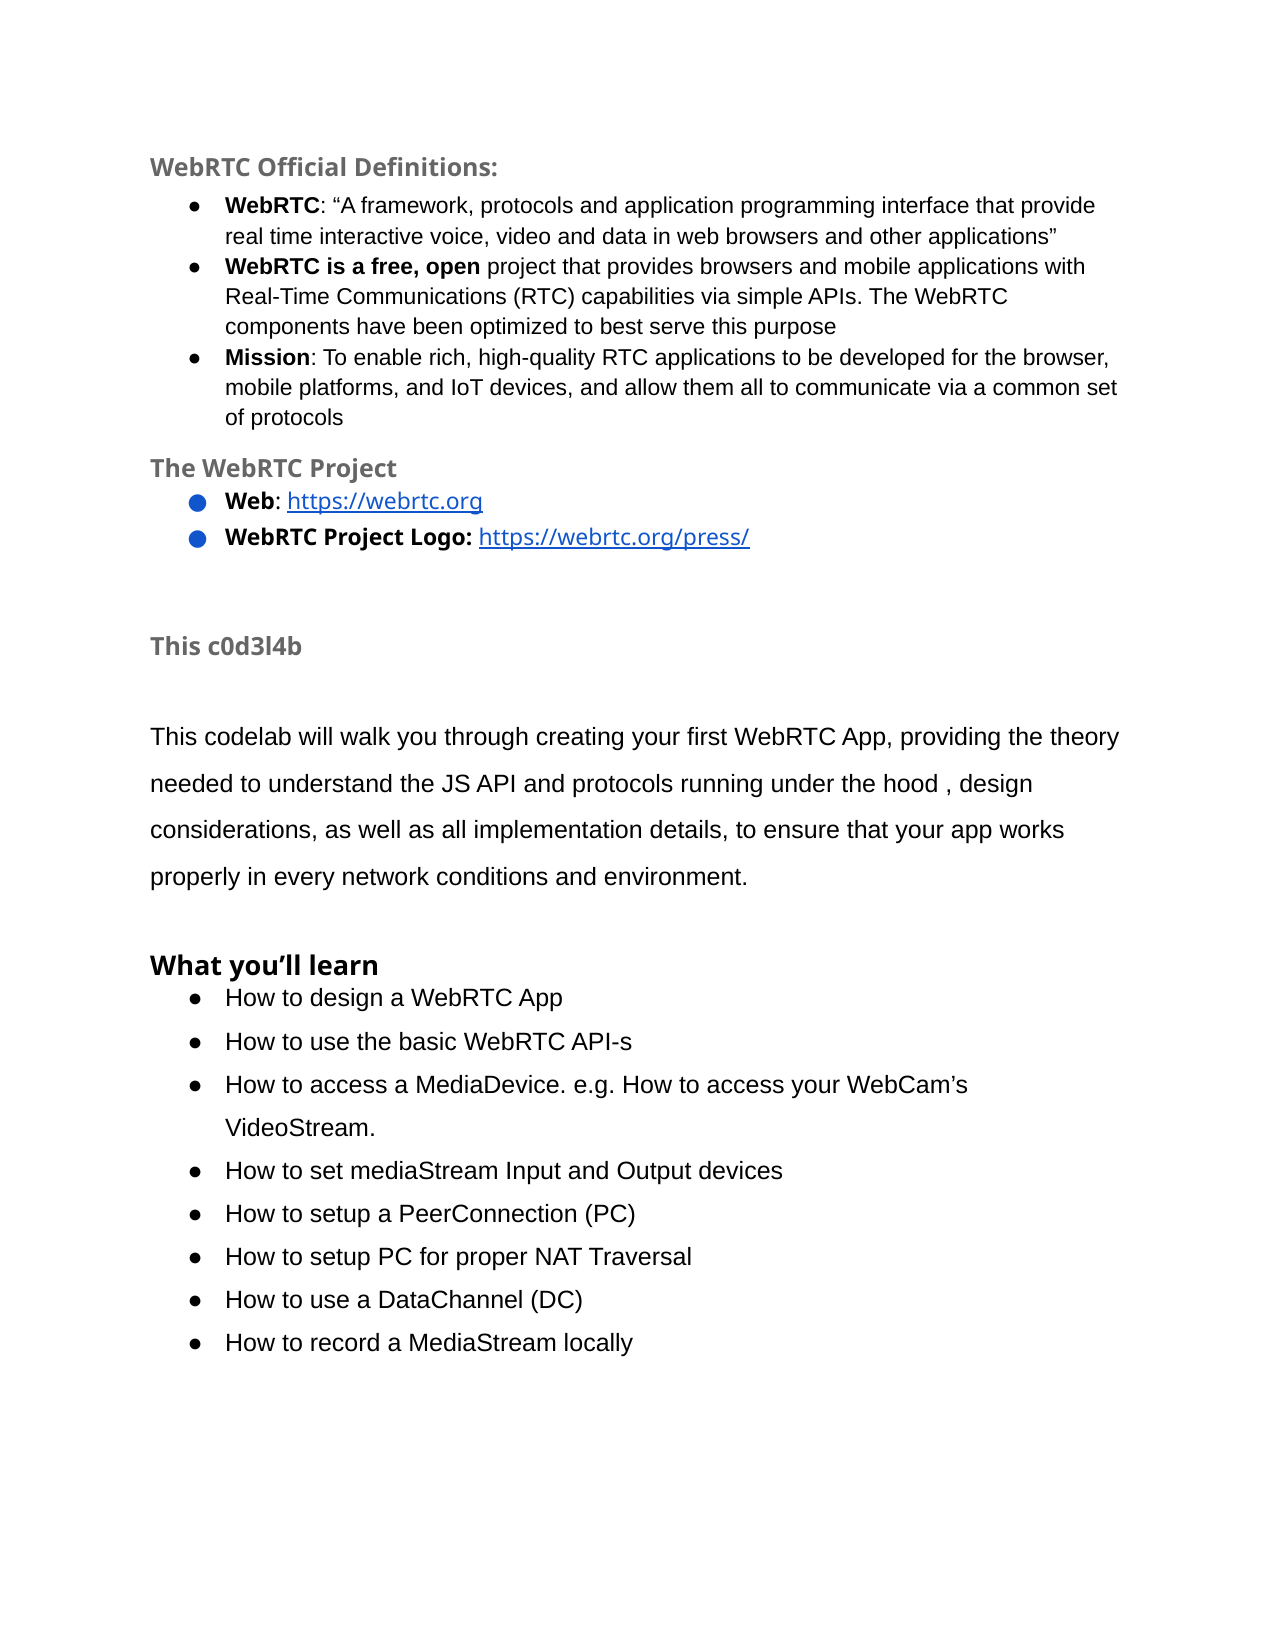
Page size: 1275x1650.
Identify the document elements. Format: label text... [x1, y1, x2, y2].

list How to setup a PeerConnection (PC) [187, 1199, 1125, 1228]
subtitle WebRTC Official Definitions: [150, 150, 1125, 184]
list How to set mediaStream Input and Output devices [187, 1156, 1125, 1184]
list How to setup PC for proper NAT Traversal [187, 1242, 1125, 1271]
list WebRTC Project Logo: https://webrtc.org/press/ [187, 521, 1125, 552]
subtitle What you’ll learn [150, 946, 1125, 983]
list Mission: To enable rich, high-quality RTC applications to be developed for the browser, mobile platforms, and IoT devices, and allow them all to communicate via a common set of protocols [187, 343, 1125, 430]
list How to record a MediaStream locally [187, 1328, 1125, 1357]
list How to access a MediaDevice. e.g. How to access your WebCam’s VideoStream. [187, 1069, 1125, 1141]
list How to use the basic WebRTC API-s [187, 1026, 1125, 1055]
list How to use a DataChannel (DC) [187, 1285, 1125, 1314]
text This codelab will walk you through creating your first WebRTC App, providing the theory needed to understand the JS API and protocols running under the hood , design considerations, as well as all implementation details, to ensure that your app works properly in every network conditions and environment. [150, 722, 1125, 891]
subtitle This c0d3l4b [150, 573, 1125, 663]
list WebRTC: “A framework, protocols and application programming interface that provide real time interactive voice, video and data in web browsers and other applications” [187, 192, 1125, 249]
list WebRTC is a free, open project that provides browsers and mobile applications with Real-Time Communications (RTC) capabilities via simple APIs. The WebRTC components have been optimized to best serve this purpose [187, 253, 1125, 339]
list Web: https://webrtc.org [187, 485, 1125, 516]
subtitle The WebRTC Project [150, 451, 1125, 485]
list How to design a WebRTC App [187, 983, 1125, 1012]
